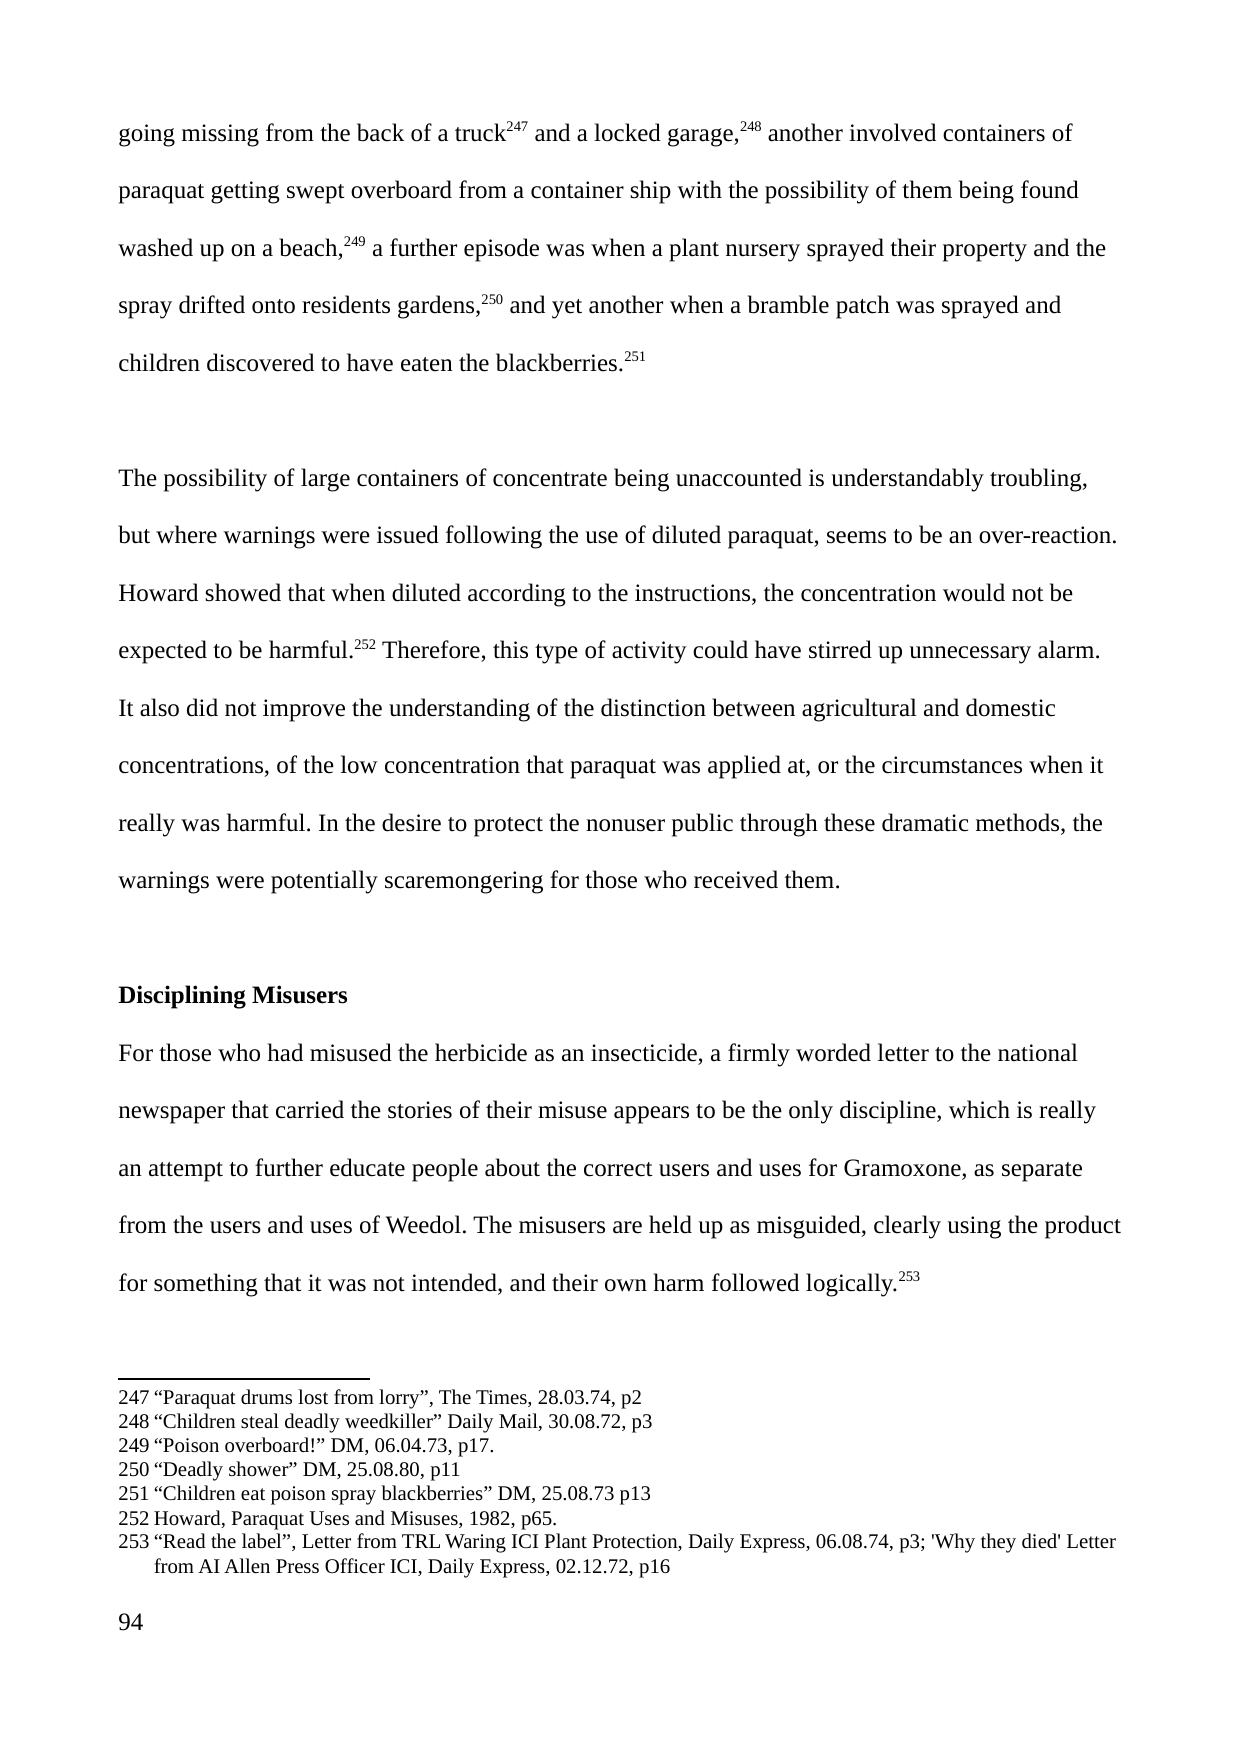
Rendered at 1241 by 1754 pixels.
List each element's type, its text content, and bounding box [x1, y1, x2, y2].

text “Poison overboard!” DM, 06.04.73, p17. [118, 1433, 1122, 1457]
text “Read the label”, Letter from TRL Waring ICI Plant Protection, Daily Express, 06.08.74, p3; 'Why they died' Letter from AI Allen Press Officer ICI, Daily Express, 02.12.72, p16 [118, 1529, 1122, 1578]
text going missing from the back of a truck and a locked garage, another involved containers of paraquat getting swept overboard from a container ship with the possibility of them being found washed up on a beach, a further episode was when a plant nursery sprayed their property and the spray drifted onto residents gardens, and yet another when a bramble patch was sprayed and children discovered to have eaten the blackberries. [118, 118, 1122, 377]
text For those who had misused the herbicide as an insecticide, a firmly worded letter to the national newspaper that carried the stories of their misuse appears to be the only discipline, which is really an attempt to further educate people about the correct users and uses for Gramoxone, as separate from the users and uses of Weedol. The misusers are held up as misguided, clearly using the product for something that it was not intended, and their own harm followed logically. [118, 1038, 1122, 1297]
text The possibility of large containers of concentrate being unaccounted is understandably troubling, but where warnings were issued following the use of diluted paraquat, seems to be an over-reaction. Howard showed that when diluted according to the instructions, the concentration would not be expected to be harmful. Therefore, this type of activity could have stirred up unnecessary alarm. It also did not improve the understanding of the distinction between agricultural and domestic concentrations, of the low concentration that paraquat was applied at, or the circumstances when it really was harmful. In the desire to protect the nonuser public through these dramatic methods, the warnings were potentially scaremongering for those who received them. [118, 463, 1122, 894]
text “Children eat poison spray blackberries” DM, 25.08.73 p13 [118, 1481, 1122, 1505]
text “Deadly shower” DM, 25.08.80, p11 [118, 1457, 1122, 1481]
text “Paraquat drums lost from lorry”, The Times, 28.03.74, p2 [118, 1385, 1122, 1409]
text Disciplining Misusers [118, 981, 1122, 1009]
text “Children steal deadly weedkiller” Daily Mail, 30.08.72, p3 [118, 1409, 1122, 1433]
text Howard, Paraquat Uses and Misuses, 1982, p65. [118, 1505, 1122, 1529]
